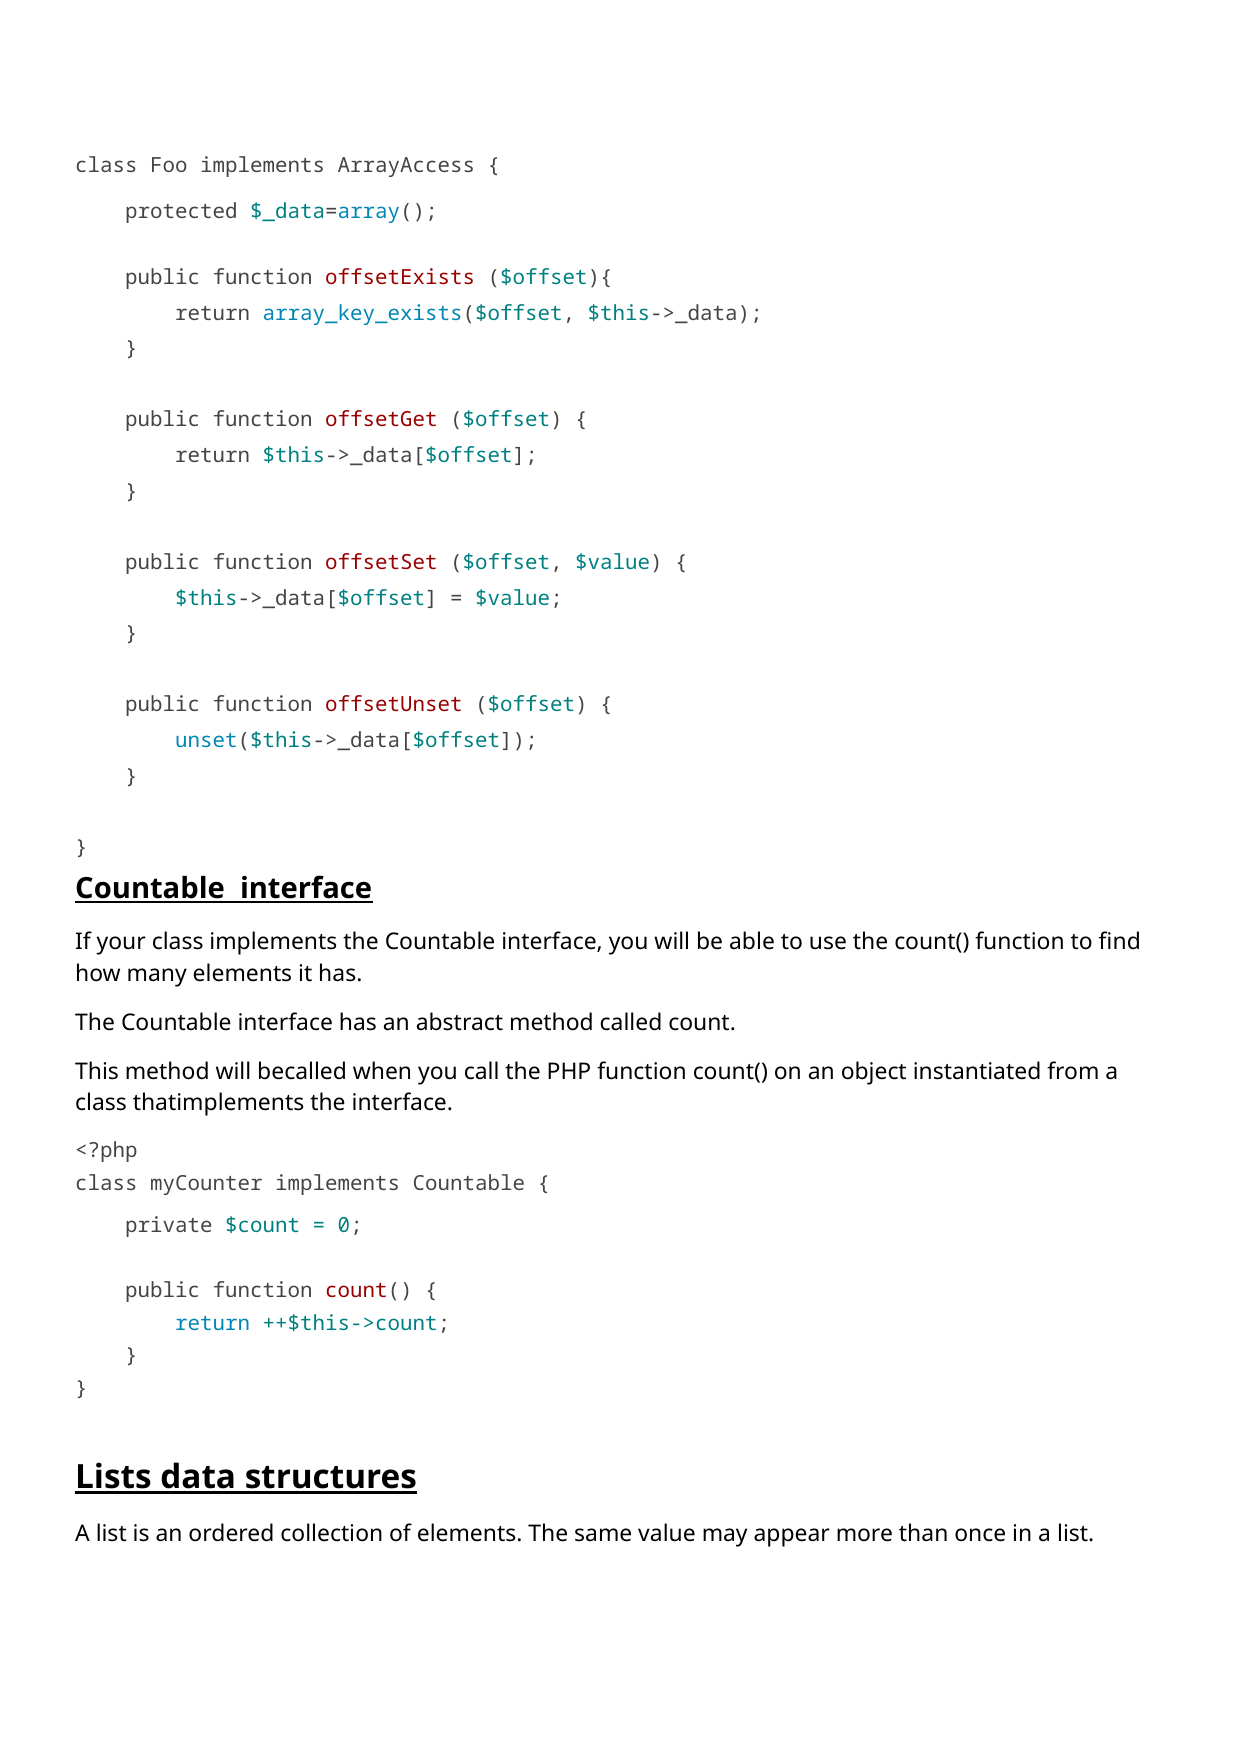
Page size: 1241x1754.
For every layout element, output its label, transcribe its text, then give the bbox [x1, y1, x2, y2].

text public function offsetExists ($offset){ [75, 262, 1166, 290]
text The Countable interface has an abstract method called count. [75, 1006, 1166, 1037]
text } [75, 618, 1166, 647]
text A list is an ordered collection of elements. The same value may appear more than once in a list. [75, 1517, 1166, 1548]
text public function offsetUnset ($offset) { [75, 689, 1166, 718]
text } [75, 761, 1166, 789]
text public function offsetSet ($offset, $value) { [75, 547, 1166, 575]
text class Foo implements ArrayAccess { [75, 150, 1166, 178]
text private $count = 0; [75, 1210, 1166, 1238]
subtitle Lists data structures [75, 1453, 1166, 1499]
text Countable interface [75, 868, 1166, 907]
text return array_key_exists($offset, $this->_data); [75, 298, 1166, 326]
text } [75, 476, 1166, 504]
text $this->_data[$offset] = $value; [75, 583, 1166, 611]
text return $this->_data[$offset]; [75, 440, 1166, 468]
text } [75, 333, 1166, 362]
text unset($this->_data[$offset]); [75, 725, 1166, 753]
text } [75, 832, 1166, 860]
text If your class implements the Countable interface, you will be able to use the count() function to find how many elements it has. [75, 925, 1166, 988]
text protected $_data=array(); [75, 196, 1166, 224]
text public function offsetGet ($offset) { [75, 404, 1166, 433]
text public function count() { return ++$this->count; } } [75, 1242, 1166, 1401]
text This method will becalled when you call the PHP function count() on an object instantiated from a class thatimplements the interface. [75, 1055, 1166, 1118]
text <?php class myCounter implements Countable { [75, 1136, 1166, 1197]
